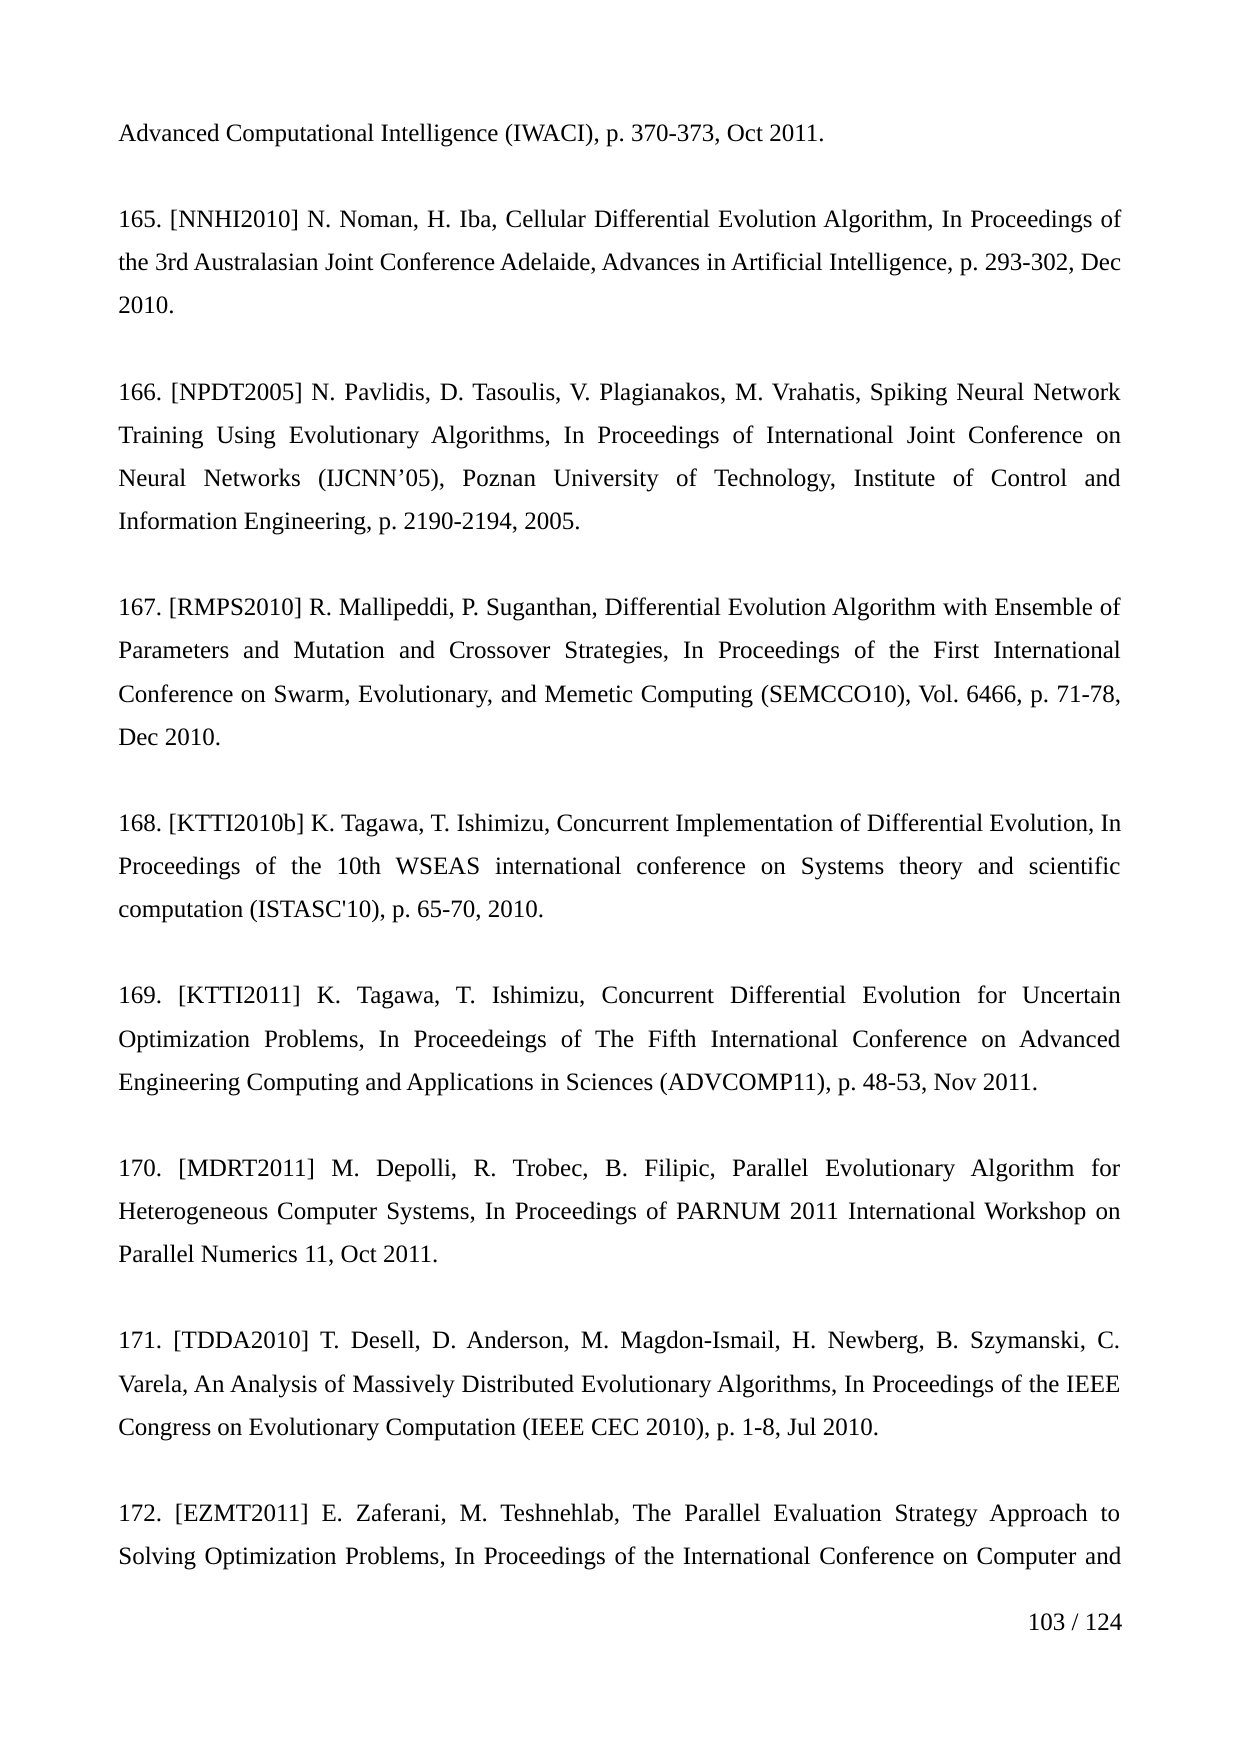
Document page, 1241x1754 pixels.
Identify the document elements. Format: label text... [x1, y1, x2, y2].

text 165. [NNHI2010] N. Noman, H. Iba, Cellular Differential Evolution Algorithm, In Proceedings of the 3rd Australasian Joint Conference Adelaide, Advances in Artificial Intelligence, p. 293-302, Dec 2010. [118, 204, 1122, 319]
text 169. [KTTI2011] K. Tagawa, T. Ishimizu, Concurrent Differential Evolution for Uncertain Optimization Problems, In Proceedeings of The Fifth International Conference on Advanced Engineering Computing and Applications in Sciences (ADVCOMP11), p. 48-53, Nov 2011. [118, 981, 1122, 1096]
text 172. [EZMT2011] E. Zaferani, M. Teshnehlab, The Parallel Evaluation Strategy Approach to Solving Optimization Problems, In Proceedings of the International Conference on Computer and [118, 1498, 1122, 1570]
text 170. [MDRT2011] M. Depolli, R. Trobec, B. Filipic, Parallel Evolutionary Algorithm for Heterogeneous Computer Systems, In Proceedings of PARNUM 2011 International Workshop on Parallel Numerics 11, Oct 2011. [118, 1153, 1122, 1268]
text 171. [TDDA2010] T. Desell, D. Anderson, M. Magdon-Ismail, H. Newberg, B. Szymanski, C. Varela, An Analysis of Massively Distributed Evolutionary Algorithms, In Proceedings of the IEEE Congress on Evolutionary Computation (IEEE CEC 2010), p. 1-8, Jul 2010. [118, 1326, 1122, 1441]
text 166. [NPDT2005] N. Pavlidis, D. Tasoulis, V. Plagianakos, M. Vrahatis, Spiking Neural Network Training Using Evolutionary Algorithms, In Proceedings of International Joint Conference on Neural Networks (IJCNN’05), Poznan University of Technology, Institute of Control and Information Engineering, p. 2190-2194, 2005. [118, 377, 1122, 535]
text 167. [RMPS2010] R. Mallipeddi, P. Suganthan, Differential Evolution Algorithm with Ensemble of Parameters and Mutation and Crossover Strategies, In Proceedings of the First International Conference on Swarm, Evolutionary, and Memetic Computing (SEMCCO10), Vol. 6466, p. 71-78, Dec 2010. [118, 592, 1122, 751]
text Advanced Computational Intelligence (IWACI), p. 370-373, Oct 2011. [118, 118, 1122, 147]
text 168. [KTTI2010b] K. Tagawa, T. Ishimizu, Concurrent Implementation of Differential Evolution, In Proceedings of the 10th WSEAS international conference on Systems theory and scientific computation (ISTASC'10), p. 65-70, 2010. [118, 808, 1122, 923]
